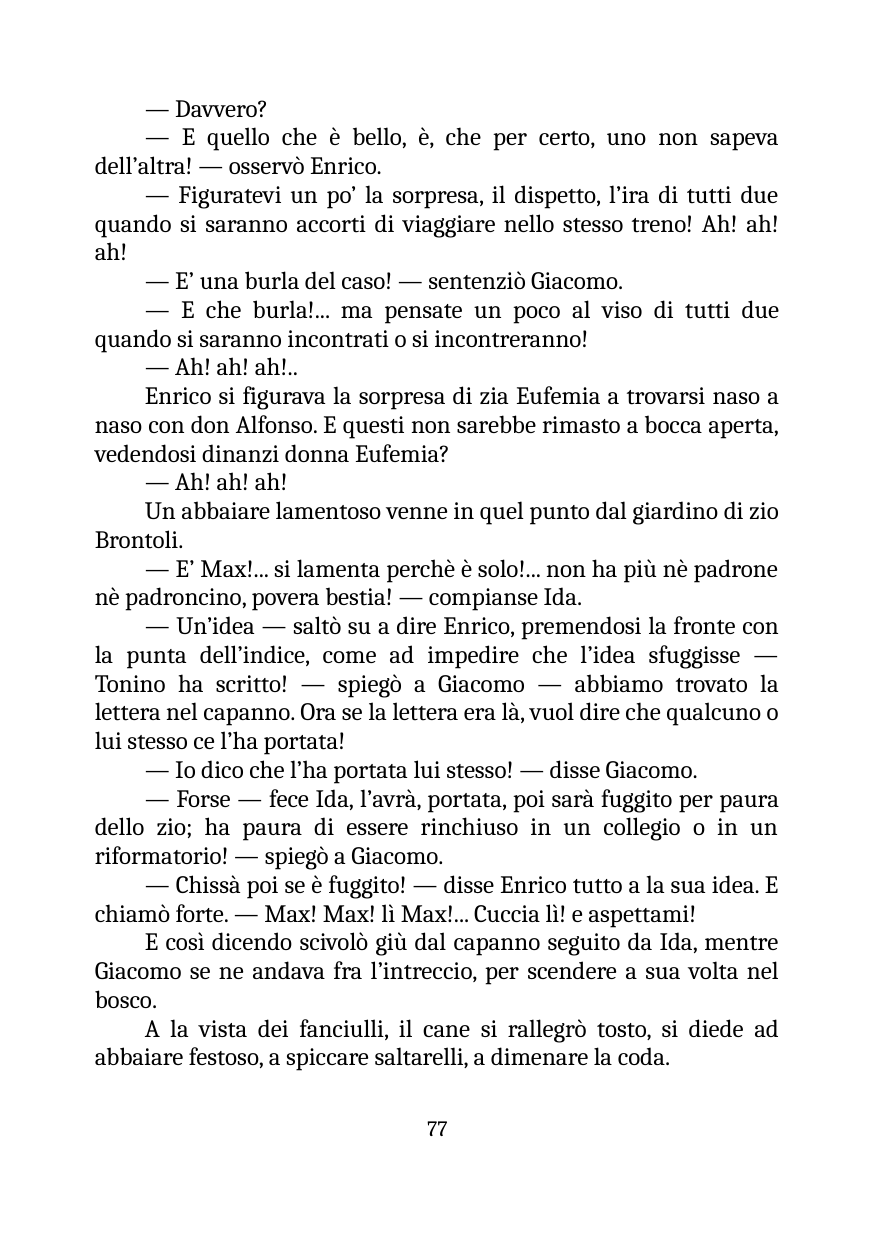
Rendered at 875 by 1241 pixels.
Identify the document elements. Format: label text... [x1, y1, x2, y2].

text Enrico si figurava la sorpresa di zia Eufemia a trovarsi naso a naso con don Alfonso. E questi non sarebbe rimasto a bocca aperta, vedendosi dinanzi donna Eufemia? [94, 382, 779, 468]
text — E che burla!... ma pensate un poco al viso di tutti due quando si saranno incontrati o si incontreranno! [94, 296, 779, 353]
text — Io dico che l’ha portata lui stesso! — disse Giacomo. [94, 756, 779, 784]
text — E’ Max!... si lamenta perchè è solo!... non ha più nè padrone nè padroncino, povera bestia! — compianse Ida. [94, 554, 779, 612]
text — E quello che è bello, è, che per certo, uno non sapeva dell’altra! — osservò Enrico. [94, 123, 779, 181]
text — Chissà poi se è fuggito! — disse Enrico tutto a la sua idea. E chiamò forte. — Max! Max! lì Max!... Cuccia lì! e aspettami! [94, 871, 779, 928]
text Un abbaiare lamentoso venne in quel punto dal giardino di zio Brontoli. [94, 497, 779, 554]
text — Ah! ah! ah! [94, 468, 779, 497]
text — Figuratevi un po’ la sorpresa, il dispetto, l’ira di tutti due quando si saranno accorti di viaggiare nello stesso treno! Ah! ah! ah! [94, 181, 779, 267]
text — Davvero? [94, 94, 779, 123]
text — Forse — fece Ida, l’avrà, portata, poi sarà fuggito per paura dello zio; ha paura di essere rinchiuso in un collegio o in un riformatorio! — spiegò a Giacomo. [94, 784, 779, 871]
text — Un’idea — saltò su a dire Enrico, premendosi la fronte con la punta dell’indice, come ad impedire che l’idea sfuggisse — Tonino ha scritto! — spiegò a Giacomo — abbiamo trovato la lettera nel capanno. Ora se la lettera era là, vuol dire che qualcuno o lui stesso ce l’ha portata! [94, 612, 779, 756]
text — Ah! ah! ah!.. [94, 353, 779, 382]
text A la vista dei fanciulli, il cane si rallegrò tosto, si diede ad abbaiare festoso, a spiccare saltarelli, a dimenare la coda. [94, 1014, 779, 1072]
text E così dicendo scivolò giù dal capanno seguito da Ida, mentre Giacomo se ne andava fra l’intreccio, per scendere a sua volta nel bosco. [94, 928, 779, 1014]
text — E’ una burla del caso! — sentenziò Giacomo. [94, 267, 779, 296]
